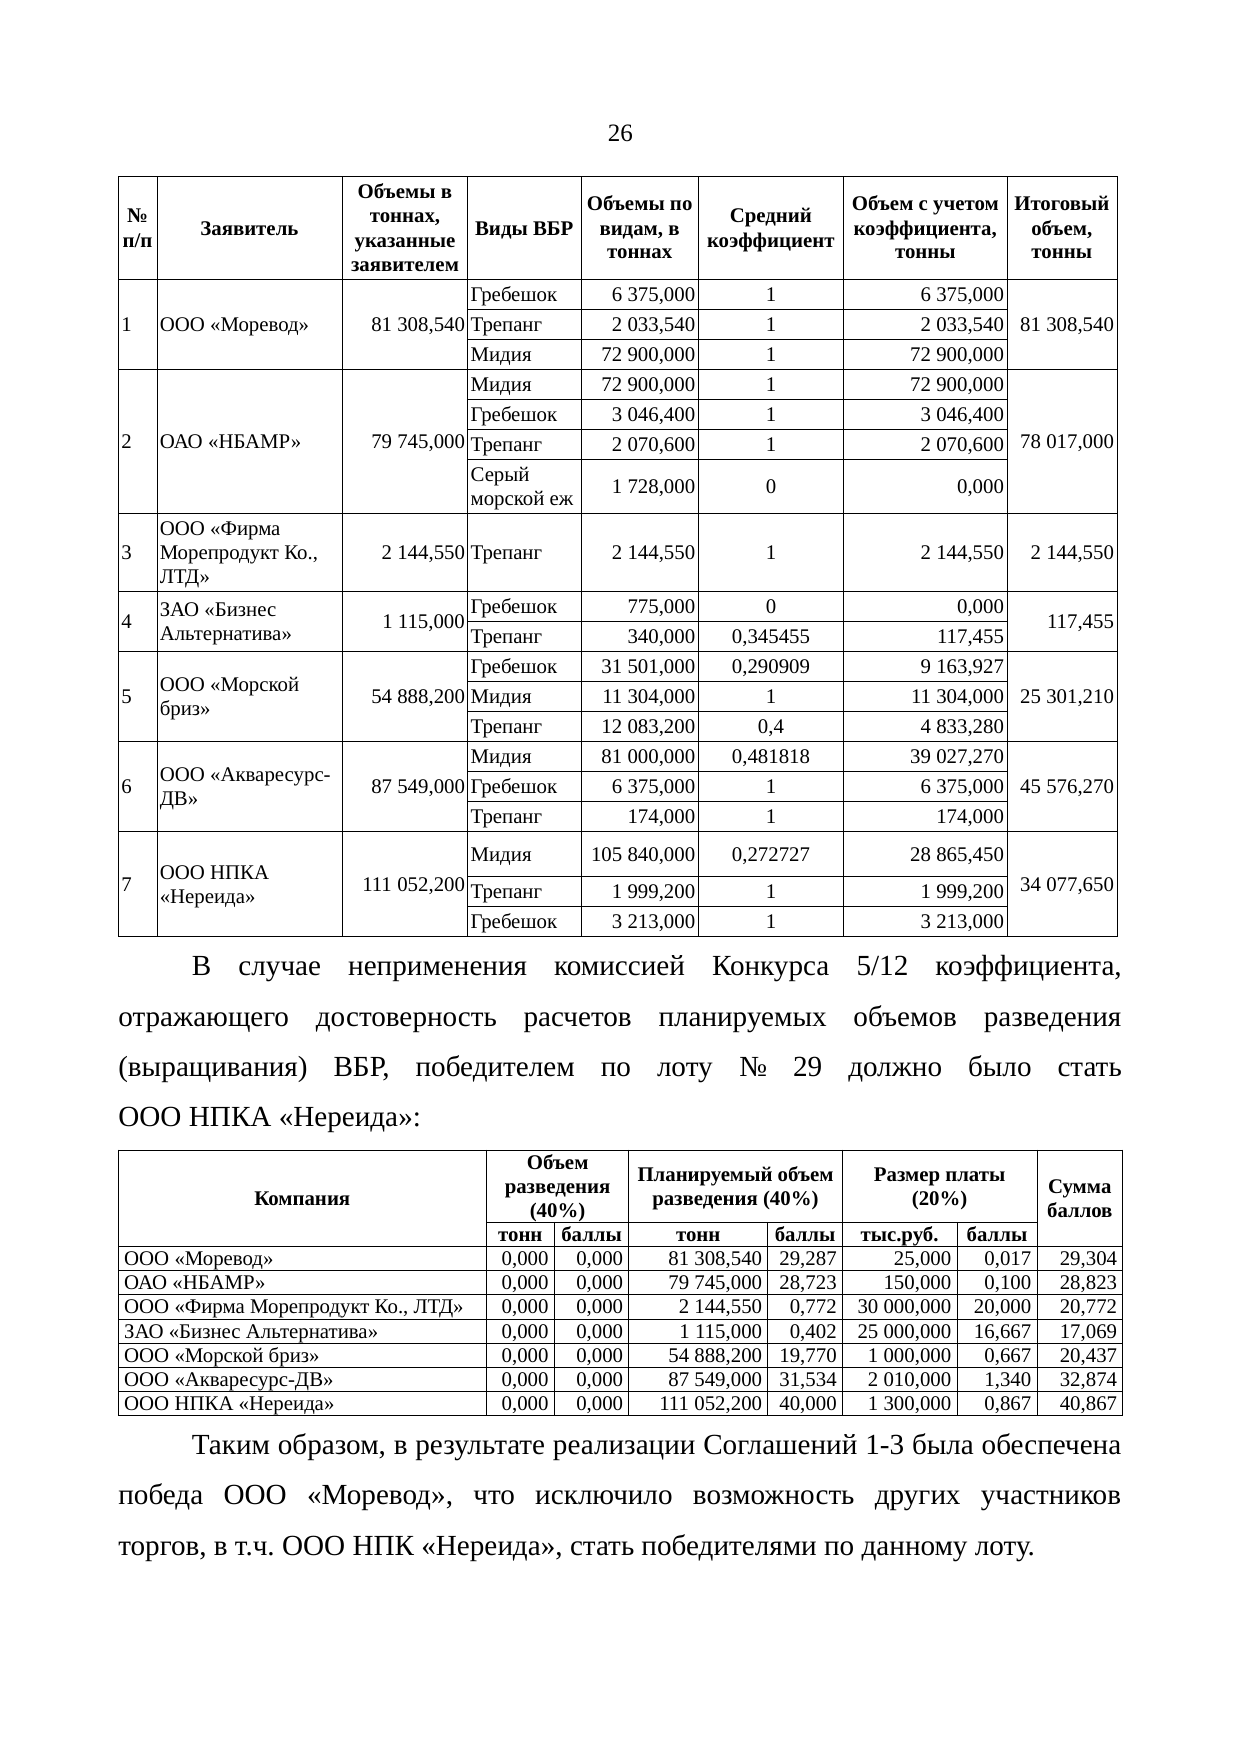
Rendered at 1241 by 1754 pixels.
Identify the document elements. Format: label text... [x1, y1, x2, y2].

table_cell 1 115,000 [629, 1320, 767, 1343]
table_cell 1 728,000 [582, 460, 698, 513]
table_cell 3 213,000 [582, 907, 698, 936]
table_cell 1 [699, 430, 843, 458]
table_cell 1 [699, 370, 843, 398]
table_cell 0,772 [768, 1295, 842, 1318]
table_cell 117,455 [844, 622, 1007, 651]
table_cell Трепанг [468, 514, 581, 591]
table_cell 79 745,000 [343, 370, 467, 513]
table_cell 2 144,550 [343, 514, 467, 591]
table_cell 54 888,200 [629, 1344, 767, 1367]
table_cell баллы [555, 1223, 628, 1246]
table_header Объемы в тоннах, указанные заявителем [343, 177, 467, 278]
table_cell 1 999,200 [582, 877, 698, 906]
table_cell 1,340 [958, 1368, 1037, 1391]
table_cell 2 144,550 [629, 1295, 767, 1318]
table_cell 45 576,270 [1008, 742, 1117, 831]
table_cell Серый морской еж [468, 460, 581, 513]
table_cell 174,000 [582, 802, 698, 831]
table_cell 0,4 [699, 712, 843, 741]
table_cell 40,000 [768, 1392, 842, 1415]
table_cell 2 033,540 [582, 310, 698, 338]
table_header Размер платы (20%) [843, 1151, 1037, 1222]
table_cell ЗАО «Бизнес Альтернатива» [119, 1320, 486, 1343]
table_cell 1 999,200 [844, 877, 1007, 906]
table_cell Гребешок [468, 592, 581, 621]
table_cell 0,000 [555, 1247, 628, 1270]
table_cell 25 000,000 [843, 1320, 957, 1343]
table_header Виды ВБР [468, 177, 581, 278]
table_cell 6 375,000 [844, 772, 1007, 801]
table_cell 0,000 [555, 1295, 628, 1318]
table_cell тыс.руб. [843, 1223, 957, 1246]
table_cell Трепанг [468, 430, 581, 458]
table_header Объем разведения (40%) [487, 1151, 628, 1222]
table_cell Трепанг [468, 712, 581, 741]
table_cell 0 [699, 460, 843, 513]
table_cell ООО «Акваресурс-ДВ» [119, 1368, 486, 1391]
table_cell 0,000 [487, 1368, 554, 1391]
table_cell баллы [958, 1223, 1037, 1246]
table_cell 2 144,550 [844, 514, 1007, 591]
table_cell 0,100 [958, 1271, 1037, 1294]
table_header Итоговый объем, тонны [1008, 177, 1117, 278]
table_cell 0,867 [958, 1392, 1037, 1415]
table_cell 32,874 [1038, 1368, 1122, 1391]
table_cell Трепанг [468, 802, 581, 831]
table_cell 81 308,540 [1008, 280, 1117, 368]
table_cell 174,000 [844, 802, 1007, 831]
table_cell Трепанг [468, 622, 581, 651]
table_cell 1 [699, 280, 843, 308]
table_header Средний коэффициент [699, 177, 843, 278]
table_cell 3 046,400 [582, 400, 698, 428]
table_cell тонн [629, 1223, 767, 1246]
text В случае неприменения комиссией Конкурса 5/12 коэффициента, отражающего достоверность расчетов планируемых объемов разведения (выращивания) ВБР, победителем по лоту № 29 должно было стать ООО НПКА «Нереида»: [118, 948, 1122, 1133]
table_cell Гребешок [468, 652, 581, 681]
table_cell 0,000 [487, 1344, 554, 1367]
table_cell 72 900,000 [582, 370, 698, 398]
table_cell 0,000 [555, 1344, 628, 1367]
table_cell 111 052,200 [343, 832, 467, 936]
table_cell 2 010,000 [843, 1368, 957, 1391]
table_cell 34 077,650 [1008, 832, 1117, 936]
table_cell 54 888,200 [343, 652, 467, 741]
table_cell 30 000,000 [843, 1295, 957, 1318]
table_cell 0,290909 [699, 652, 843, 681]
table_cell 111 052,200 [629, 1392, 767, 1415]
table_cell 25 301,210 [1008, 652, 1117, 741]
table_cell 81 000,000 [582, 742, 698, 771]
table_cell Гребешок [468, 907, 581, 936]
table_cell 0,000 [555, 1320, 628, 1343]
table_cell 87 549,000 [629, 1368, 767, 1391]
table_cell Мидия [468, 832, 581, 876]
table_cell 0 [699, 592, 843, 621]
table_cell 0,000 [844, 460, 1007, 513]
table_cell 1 [699, 400, 843, 428]
table_cell 0,000 [555, 1271, 628, 1294]
table_cell 775,000 [582, 592, 698, 621]
table_cell ЗАО «Бизнес Альтернатива» [158, 592, 342, 651]
table_cell 7 [119, 832, 157, 936]
table_cell 1 [699, 907, 843, 936]
table_cell баллы [768, 1223, 842, 1246]
table_cell 31 501,000 [582, 652, 698, 681]
table_cell 1 [699, 310, 843, 338]
table_cell 79 745,000 [629, 1271, 767, 1294]
table_cell 72 900,000 [582, 340, 698, 368]
table_cell 1 [119, 280, 157, 368]
table_cell Трепанг [468, 877, 581, 906]
table_header Объем с учетом коэффициента, тонны [844, 177, 1007, 278]
table_cell 0,017 [958, 1247, 1037, 1270]
table_cell ООО «Морской бриз» [158, 652, 342, 741]
table_cell 25,000 [843, 1247, 957, 1270]
table_cell 4 [119, 592, 157, 651]
table_header Сумма баллов [1038, 1151, 1122, 1246]
table_cell 6 375,000 [582, 772, 698, 801]
table_cell 6 375,000 [844, 280, 1007, 308]
table_cell 81 308,540 [343, 280, 467, 368]
table_cell 3 213,000 [844, 907, 1007, 936]
table_header Заявитель [158, 177, 342, 278]
table_header Планируемый объем разведения (40%) [629, 1151, 842, 1222]
table_cell 0,000 [487, 1320, 554, 1343]
table_cell 2 033,540 [844, 310, 1007, 338]
table_cell 5 [119, 652, 157, 741]
table_cell 20,000 [958, 1295, 1037, 1318]
table_cell 6 375,000 [582, 280, 698, 308]
table_cell 3 [119, 514, 157, 591]
table_cell 0,345455 [699, 622, 843, 651]
table_cell 4 833,280 [844, 712, 1007, 741]
table_cell 11 304,000 [582, 682, 698, 711]
table_cell 1 [699, 340, 843, 368]
table_cell 1 [699, 877, 843, 906]
table_cell 1 [699, 802, 843, 831]
table_cell ООО «Акваресурс-ДВ» [158, 742, 342, 831]
table_cell 72 900,000 [844, 340, 1007, 368]
table_cell 340,000 [582, 622, 698, 651]
table_cell 81 308,540 [629, 1247, 767, 1270]
table_cell 28,723 [768, 1271, 842, 1294]
table_cell Мидия [468, 682, 581, 711]
table_cell 1 [699, 772, 843, 801]
table_cell 6 [119, 742, 157, 831]
table_cell ООО НПКА «Нереида» [158, 832, 342, 936]
table_cell 2 070,600 [844, 430, 1007, 458]
table_cell Гребешок [468, 280, 581, 308]
table_cell 0,000 [487, 1295, 554, 1318]
table_cell 0,402 [768, 1320, 842, 1343]
table_cell 29,287 [768, 1247, 842, 1270]
table_cell 87 549,000 [343, 742, 467, 831]
table_cell 0,000 [487, 1271, 554, 1294]
table_cell ООО «Морской бриз» [119, 1344, 486, 1367]
table_cell 150,000 [843, 1271, 957, 1294]
table_cell Гребешок [468, 400, 581, 428]
table_cell 19,770 [768, 1344, 842, 1367]
table_cell 0,000 [487, 1392, 554, 1415]
table_cell 2 144,550 [1008, 514, 1117, 591]
table_cell ООО «Моревод» [119, 1247, 486, 1270]
table_cell 31,534 [768, 1368, 842, 1391]
table_cell 3 046,400 [844, 400, 1007, 428]
table_cell Мидия [468, 370, 581, 398]
table_cell 0,000 [555, 1392, 628, 1415]
table_cell 20,772 [1038, 1295, 1122, 1318]
table_cell 11 304,000 [844, 682, 1007, 711]
table_cell 0,000 [844, 592, 1007, 621]
table_cell 72 900,000 [844, 370, 1007, 398]
table_cell 2 144,550 [582, 514, 698, 591]
table_cell 0,667 [958, 1344, 1037, 1367]
table_header Объемы по видам, в тоннах [582, 177, 698, 278]
table_cell 20,437 [1038, 1344, 1122, 1367]
table_cell 0,272727 [699, 832, 843, 876]
table_cell 1 300,000 [843, 1392, 957, 1415]
table_cell 1 000,000 [843, 1344, 957, 1367]
table_header Компания [119, 1151, 486, 1246]
table_cell ОАО «НБАМР» [119, 1271, 486, 1294]
table_cell ООО «Фирма Морепродукт Ко., ЛТД» [119, 1295, 486, 1318]
table_cell ОАО «НБАМР» [158, 370, 342, 513]
table_cell тонн [487, 1223, 554, 1246]
table_cell Мидия [468, 340, 581, 368]
table_cell 0,000 [487, 1247, 554, 1270]
table_cell 17,069 [1038, 1320, 1122, 1343]
table_cell 28,823 [1038, 1271, 1122, 1294]
table_cell 78 017,000 [1008, 370, 1117, 513]
table_cell 1 [699, 514, 843, 591]
table_cell ООО «Моревод» [158, 280, 342, 368]
table_cell 2 [119, 370, 157, 513]
table_cell Гребешок [468, 772, 581, 801]
table_cell 12 083,200 [582, 712, 698, 741]
table_cell 28 865,450 [844, 832, 1007, 876]
table_cell 39 027,270 [844, 742, 1007, 771]
table_cell 40,867 [1038, 1392, 1122, 1415]
table_cell Трепанг [468, 310, 581, 338]
table_cell 105 840,000 [582, 832, 698, 876]
table_cell 0,000 [555, 1368, 628, 1391]
text Таким образом, в результате реализации Соглашений 1-3 была обеспечена победа ООО «Моревод», что исключило возможность других участников торгов, в т.ч. ООО НПК «Нереида», стать победителями по данному лоту. [118, 1427, 1122, 1561]
table_cell Мидия [468, 742, 581, 771]
table_cell ООО НПКА «Нереида» [119, 1392, 486, 1415]
table_cell 1 115,000 [343, 592, 467, 651]
table_cell 29,304 [1038, 1247, 1122, 1270]
table_header № п/п [119, 177, 157, 278]
table_cell ООО «Фирма Морепродукт Ко., ЛТД» [158, 514, 342, 591]
table_cell 0,481818 [699, 742, 843, 771]
table_cell 9 163,927 [844, 652, 1007, 681]
table_cell 1 [699, 682, 843, 711]
table_cell 117,455 [1008, 592, 1117, 651]
table_cell 16,667 [958, 1320, 1037, 1343]
table_cell 2 070,600 [582, 430, 698, 458]
